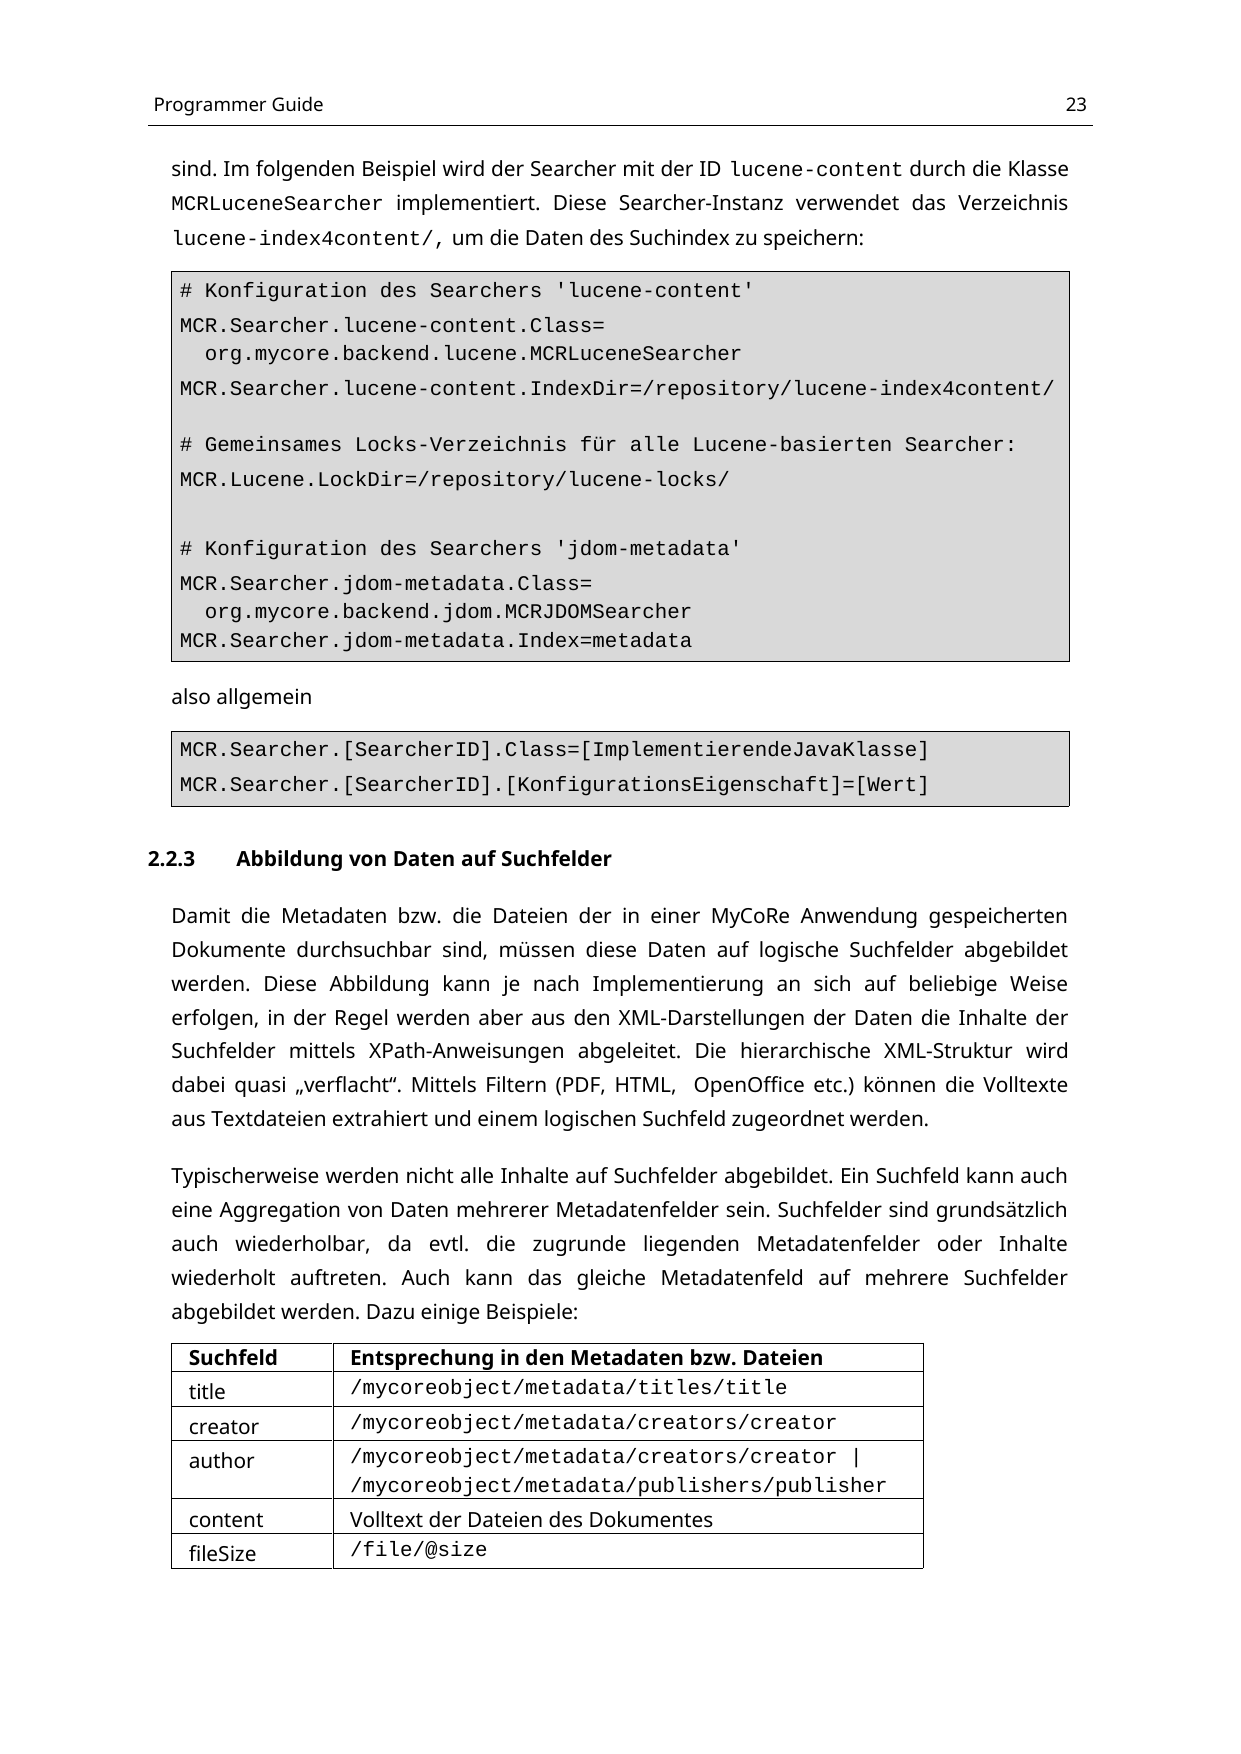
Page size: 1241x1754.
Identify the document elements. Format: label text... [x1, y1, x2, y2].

text MCR.Searcher.jdom-metadata.Class= org.mycore.backend.jdom.MCRJDOMSearcher MCR.Searcher.jdom-metadata.Index=metadata [172, 565, 1069, 661]
text Typischerweise werden nicht alle Inhalte auf Suchfelder abgebildet. Ein Suchfeld kann auch eine Aggregation von Daten mehrerer Metadatenfelder sein. Suchfelder sind grundsätzlich auch wiederholbar, da evtl. die zugrunde liegenden Metadatenfelder oder Inhalte wiederholt auftreten. Auch kann das gleiche Metadatenfeld auf mehrere Suchfelder abgebildet werden. Dazu einige Beispiele: [171, 1162, 1069, 1325]
table_cell title [172, 1372, 332, 1406]
table_cell content [172, 1499, 332, 1533]
text Damit die Metadaten bzw. die Dateien der in einer MyCoRe Anwendung gespeicherten Dokumente durchsuchbar sind, müssen diese Daten auf logische Suchfelder abgebildet werden. Diese Abbildung kann je nach Implementierung an sich auf beliebige Weise erfolgen, in der Regel werden aber aus den XML-Darstellungen der Daten die Inhalte der Suchfelder mittels XPath-Anweisungen abgeleitet. Die hierarchische XML-Struktur wird dabei quasi „verflacht“. Mittels Filtern (PDF, HTML, OpenOffice etc.) können die Volltexte aus Textdateien extrahiert und einem logischen Suchfeld zugeordnet werden. [171, 901, 1069, 1132]
table_cell creator [172, 1407, 332, 1440]
text MCR.Searcher.[SearcherID].[KonfigurationsEigenschaft]=[Wert] [172, 766, 1069, 806]
table_header Suchfeld [172, 1344, 332, 1371]
text MCR.Searcher.lucene-content.Class= org.mycore.backend.lucene.MCRLuceneSearcher [172, 306, 1069, 367]
table_header Entsprechung in den Metadaten bzw. Dateien [334, 1344, 923, 1371]
table_cell /mycoreobject/metadata/creators/creator | /mycoreobject/metadata/publishers/publisher [334, 1441, 923, 1498]
text MCR.Searcher.lucene-content.IndexDir=/repository/lucene-index4content/ # Gemeinsames Locks-Verzeichnis für alle Lucene-basierten Searcher: [172, 370, 1069, 458]
table_cell fileSize [172, 1534, 332, 1568]
text also allgemein [171, 682, 1069, 710]
text # Konfiguration des Searchers 'lucene-content' [172, 272, 1069, 303]
table_cell /mycoreobject/metadata/titles/title [334, 1372, 923, 1406]
table_cell /mycoreobject/metadata/creators/creator [334, 1407, 923, 1440]
subtitle Abbildung von Daten auf Suchfelder [148, 844, 1093, 872]
text MCR.Searcher.[SearcherID].Class=[ImplementierendeJavaKlasse] [172, 732, 1069, 762]
text sind. Im folgenden Beispiel wird der Searcher mit der ID lucene-content durch die Klasse MCRLuceneSearcher implementiert. Diese Searcher-Instanz verwendet das Verzeichnis lucene-index4content/, um die Daten des Suchindex zu speichern: [171, 154, 1069, 251]
text MCR.Lucene.LockDir=/repository/lucene-locks/ [172, 461, 1069, 527]
table_cell Volltext der Dateien des Dokumentes [334, 1499, 923, 1533]
text # Konfiguration des Searchers 'jdom-metadata' [172, 530, 1069, 562]
table_cell /file/@size [334, 1534, 923, 1568]
table_cell author [172, 1441, 332, 1498]
